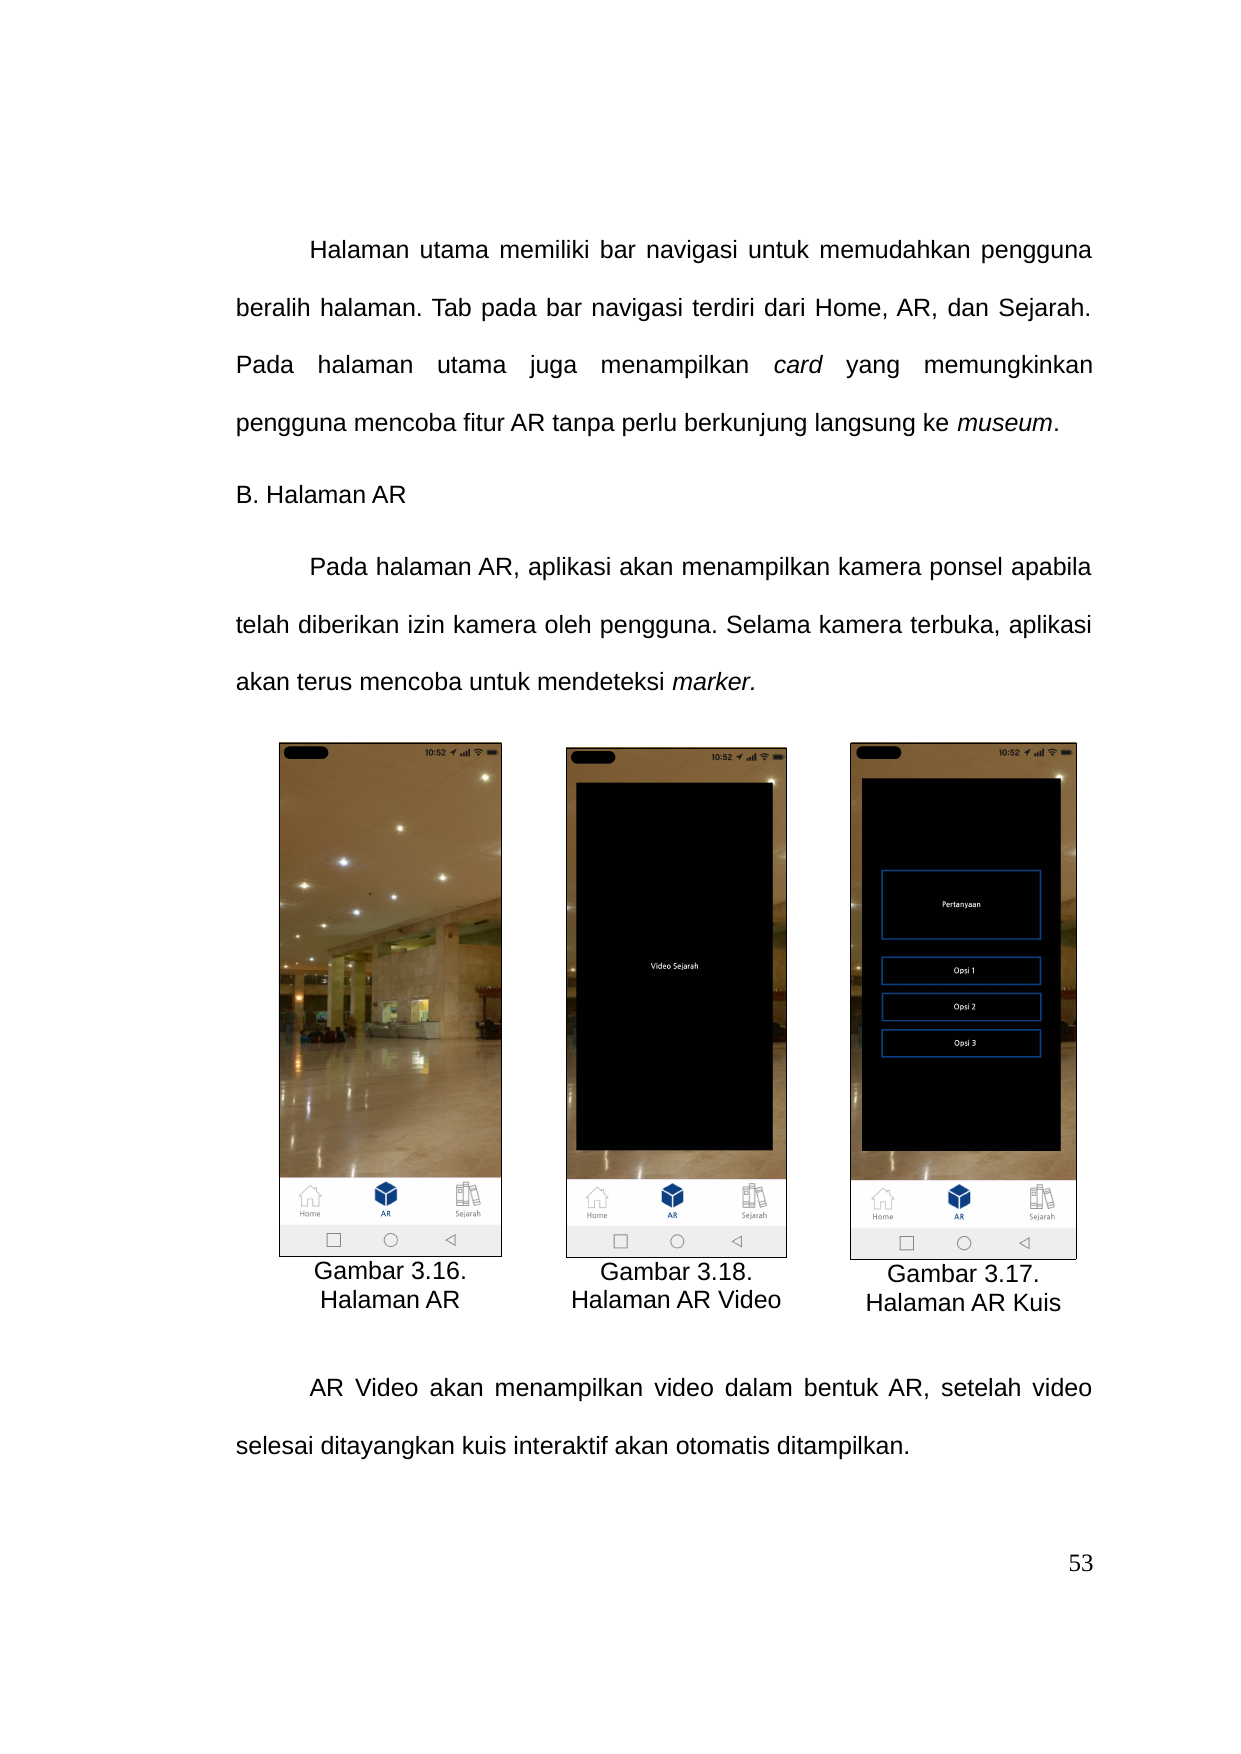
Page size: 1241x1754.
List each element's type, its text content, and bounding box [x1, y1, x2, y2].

text Gambar 3.17. Halaman AR Kuis [850, 1260, 1076, 1316]
text [280, 744, 501, 1256]
text [851, 744, 1076, 1259]
text B. Halaman AR [236, 480, 1093, 509]
text Gambar 3.16. Halaman AR [279, 1257, 502, 1314]
text [567, 749, 786, 1257]
text AR Video akan menampilkan video dalam bentuk AR, setelah video selesai ditayangkan kuis interaktif akan otomatis ditampilkan. [236, 1316, 1093, 1460]
text Halaman utama memiliki bar navigasi untuk memudahkan pengguna beralih halaman. Tab pada bar navigasi terdiri dari Home, AR, dan Sejarah. Pada halaman utama juga menampilkan card yang memungkinkan pengguna mencoba fitur AR tanpa perlu berkunjung langsung ke museum. [236, 236, 1093, 437]
text Pada halaman AR, aplikasi akan menampilkan kamera ponsel apabila telah diberikan izin kamera oleh pengguna. Selama kamera terbuka, aplikasi akan terus mencoba untuk mendeteksi marker. [236, 552, 1093, 696]
text Gambar 3.18. Halaman AR Video [566, 1258, 787, 1314]
